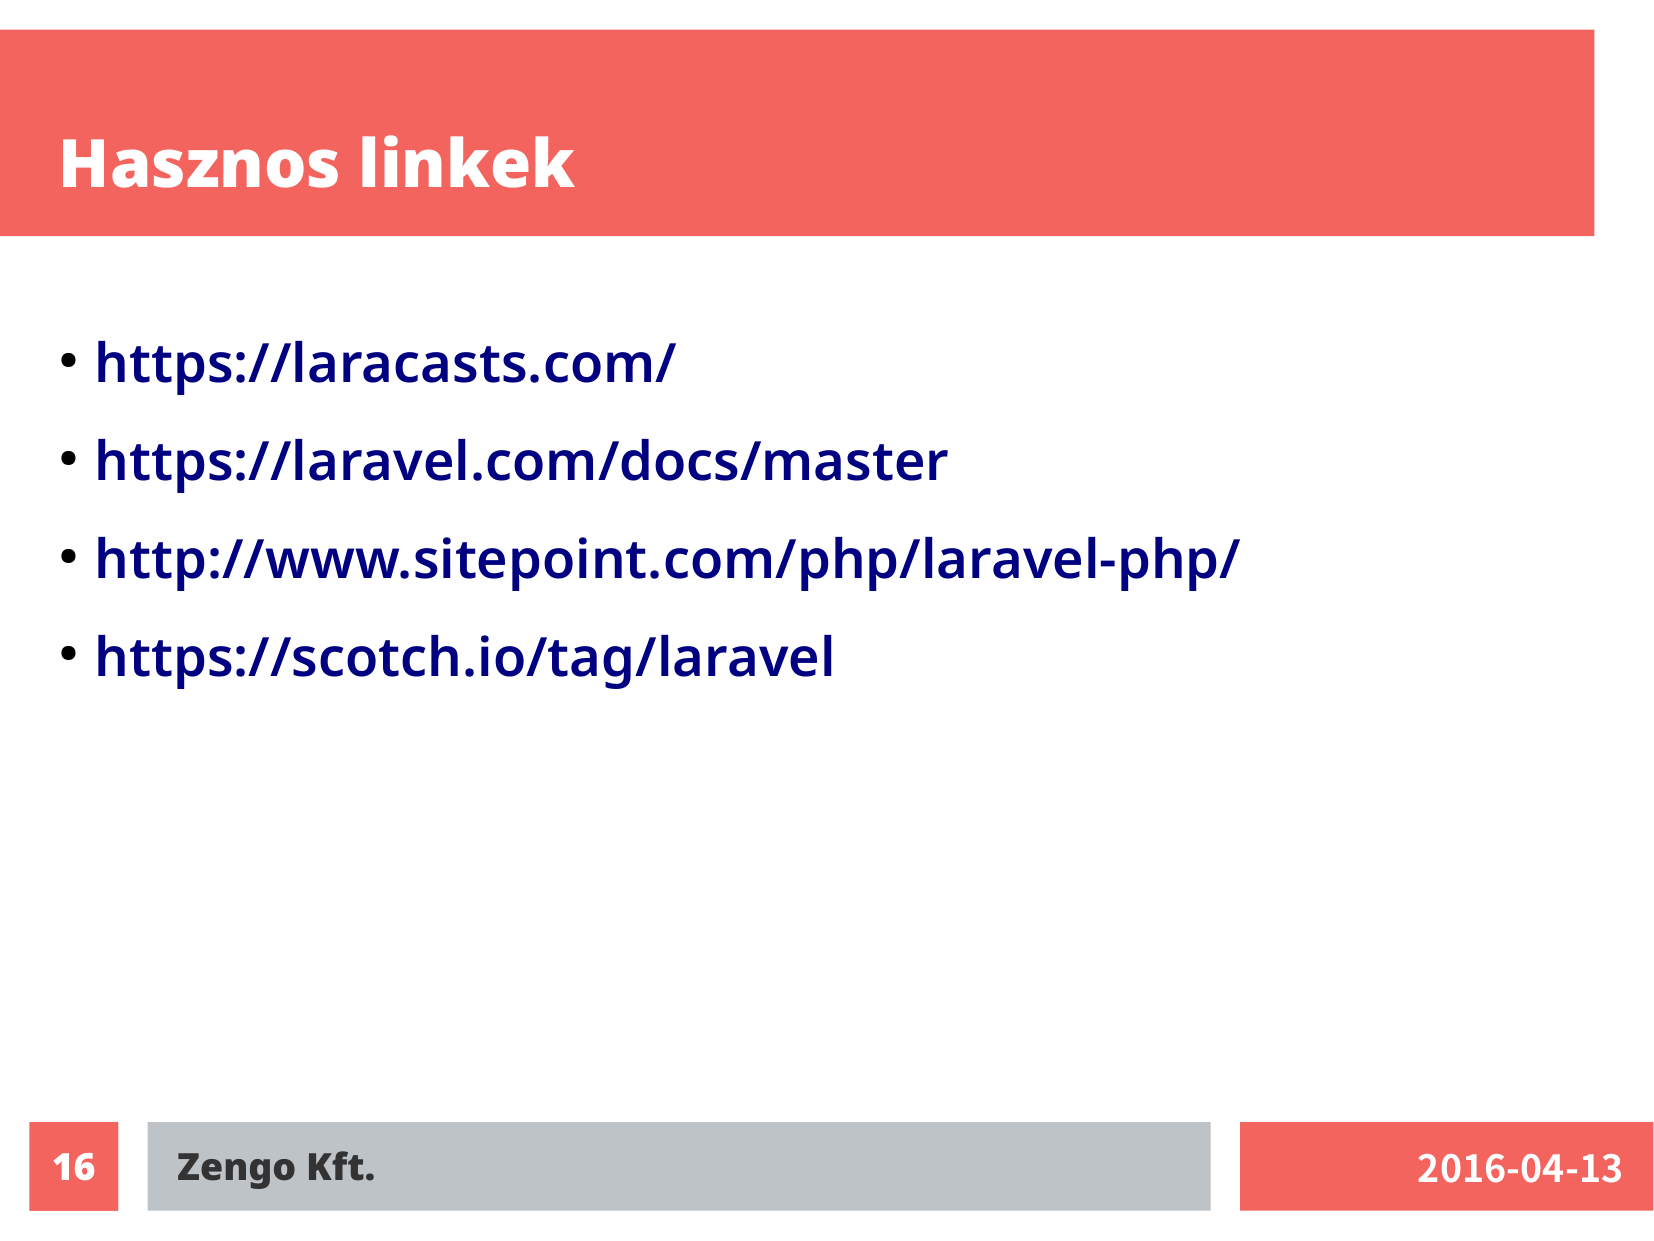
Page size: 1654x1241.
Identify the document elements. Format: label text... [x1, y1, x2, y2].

list https://laracasts.com/ https://laravel.com/docs/master http://www.sitepoint.com/php/laravel-php/ https://scotch.io/tag/laravel [59, 324, 1565, 1093]
title Hasznos linkek [59, 59, 1595, 207]
